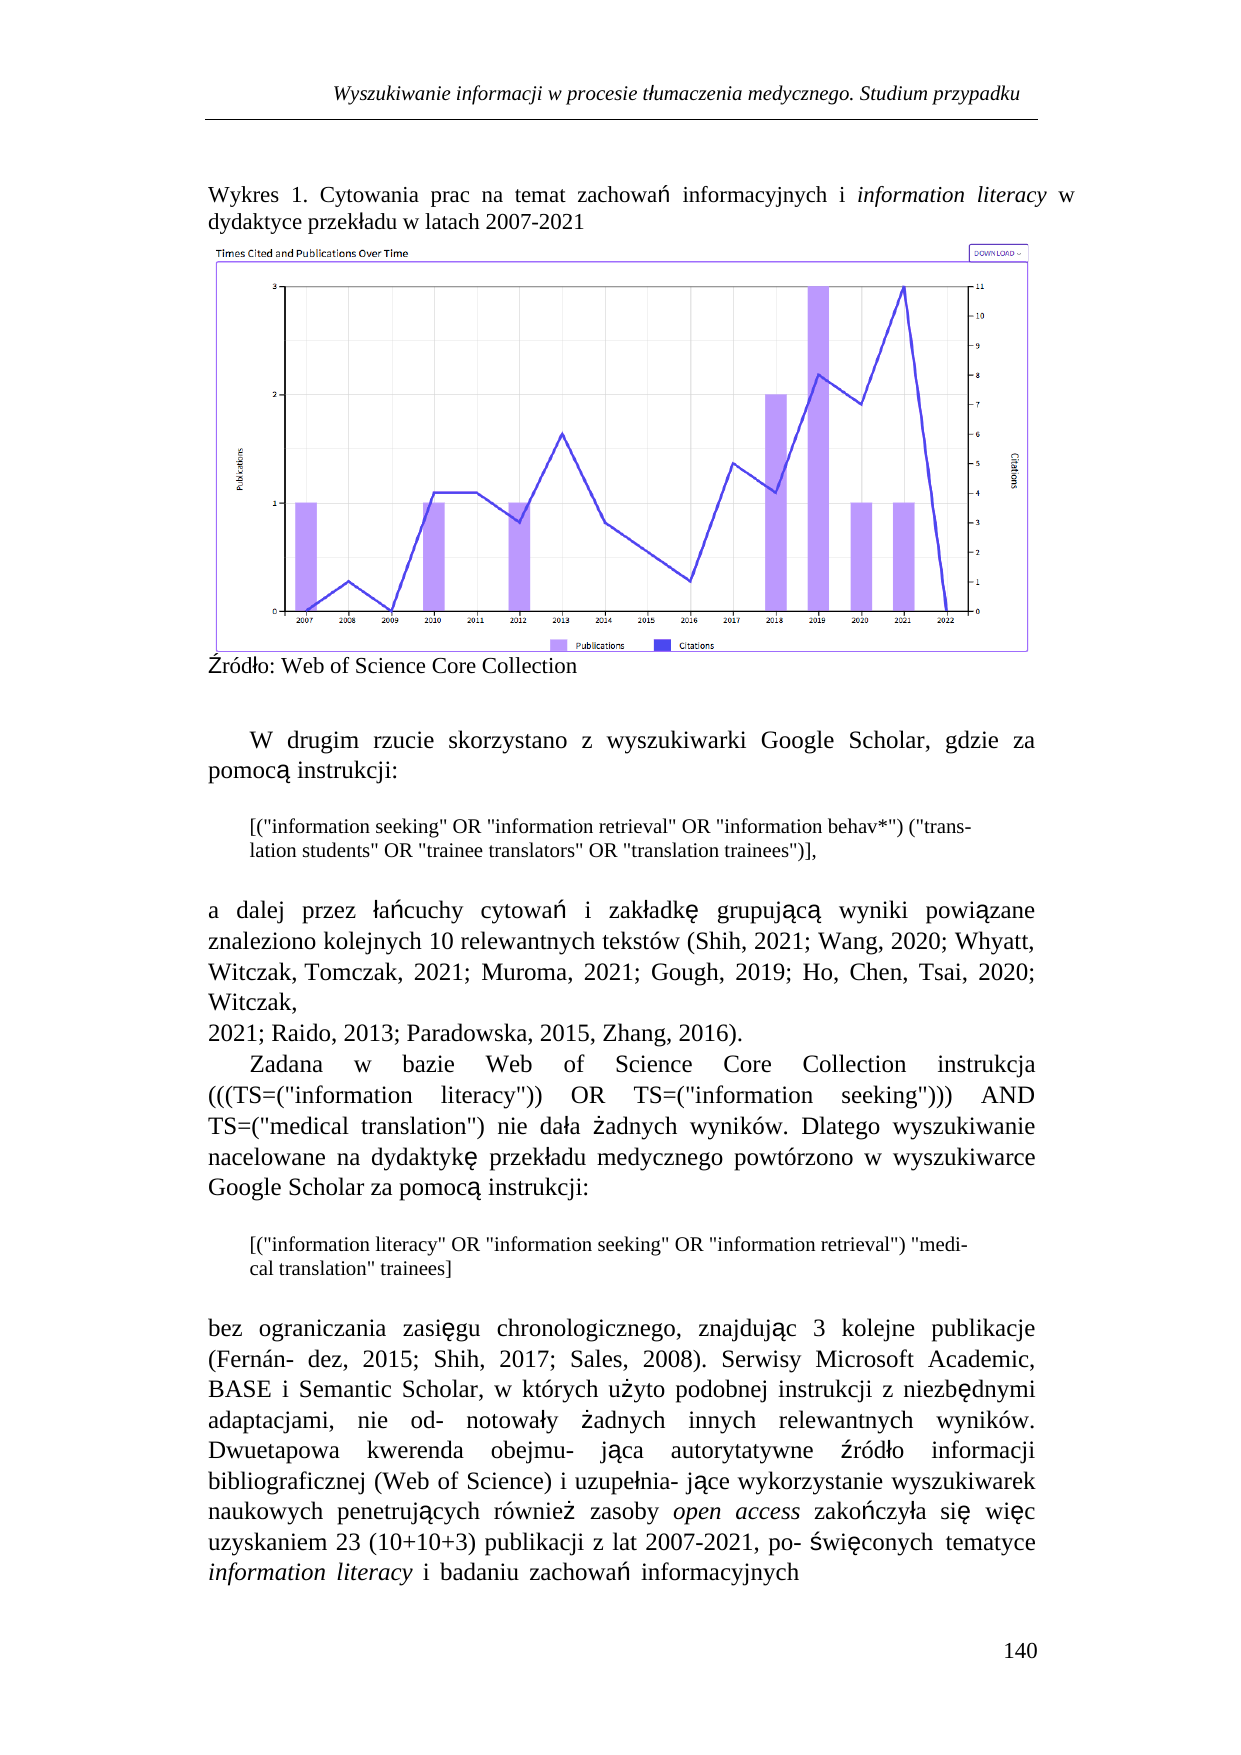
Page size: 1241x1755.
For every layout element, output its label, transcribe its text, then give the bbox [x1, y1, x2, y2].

text Wyszukiwanie informacji w procesie tłumaczenia medycznego. Studium przypadku [333, 81, 1241, 105]
text bez ograniczania zasięgu chronologicznego, znajdując 3 kolejne publikacje (Fernán- dez, 2015; Shih, 2017; Sales, 2008). Serwisy Microsoft Academic, BASE i Semantic Scholar, w których użyto podobnej instrukcji z niezbędnymi adaptacjami, nie od- notowały żadnych innych relewantnych wyników. Dwuetapowa kwerenda obejmu- jąca autorytatywne źródło informacji bibliograficznej (Web of Science) i uzupełnia- jące wykorzystanie wyszukiwarek naukowych penetrujących również zasoby open access zakończyła się więc uzyskaniem 23 (10+10+3) publikacji z lat 2007-2021, po- święconych tematyce information literacy i badaniu zachowań informacyjnych [208, 1313, 1035, 1586]
text Źródło: Web of Science Core Collection [208, 256, 1241, 678]
text Zadana w bazie Web of Science Core Collection instrukcja (((TS=("information literacy")) OR TS=("information seeking"))) AND TS=("medical translation") nie dała żadnych wyników. Dlatego wyszukiwanie nacelowane na dydaktykę przekładu medycznego powtórzono w wyszukiwarce Google Scholar za pomocą instrukcji: [208, 1049, 1036, 1201]
text [("information literacy" OR "information seeking" OR "information retrieval") "medi- cal translation" trainees] [249, 1232, 970, 1280]
text Wykres 1. Cytowania prac na temat zachowań informacyjnych i information literacy w dydaktyce przekładu w latach 2007-2021 [208, 181, 1074, 234]
text 2021; Raido, 2013; Paradowska, 2015, Zhang, 2016). [208, 1018, 1241, 1047]
text [("information seeking" OR "information retrieval" OR "information behav*") ("trans- lation students" OR "trainee translators" OR "translation trainees")], [249, 815, 974, 862]
text a dalej przez łańcuchy cytowań i zakładkę grupującą wyniki powiązane znaleziono kolejnych 10 relewantnych tekstów (Shih, 2021; Wang, 2020; Whyatt, Witczak, Tomczak, 2021; Muroma, 2021; Gough, 2019; Ho, Chen, Tsai, 2020; Witczak, [208, 895, 1036, 1016]
text W drugim rzucie skorzystano z wyszukiwarki Google Scholar, gdzie za pomocą instrukcji: [208, 725, 1036, 784]
